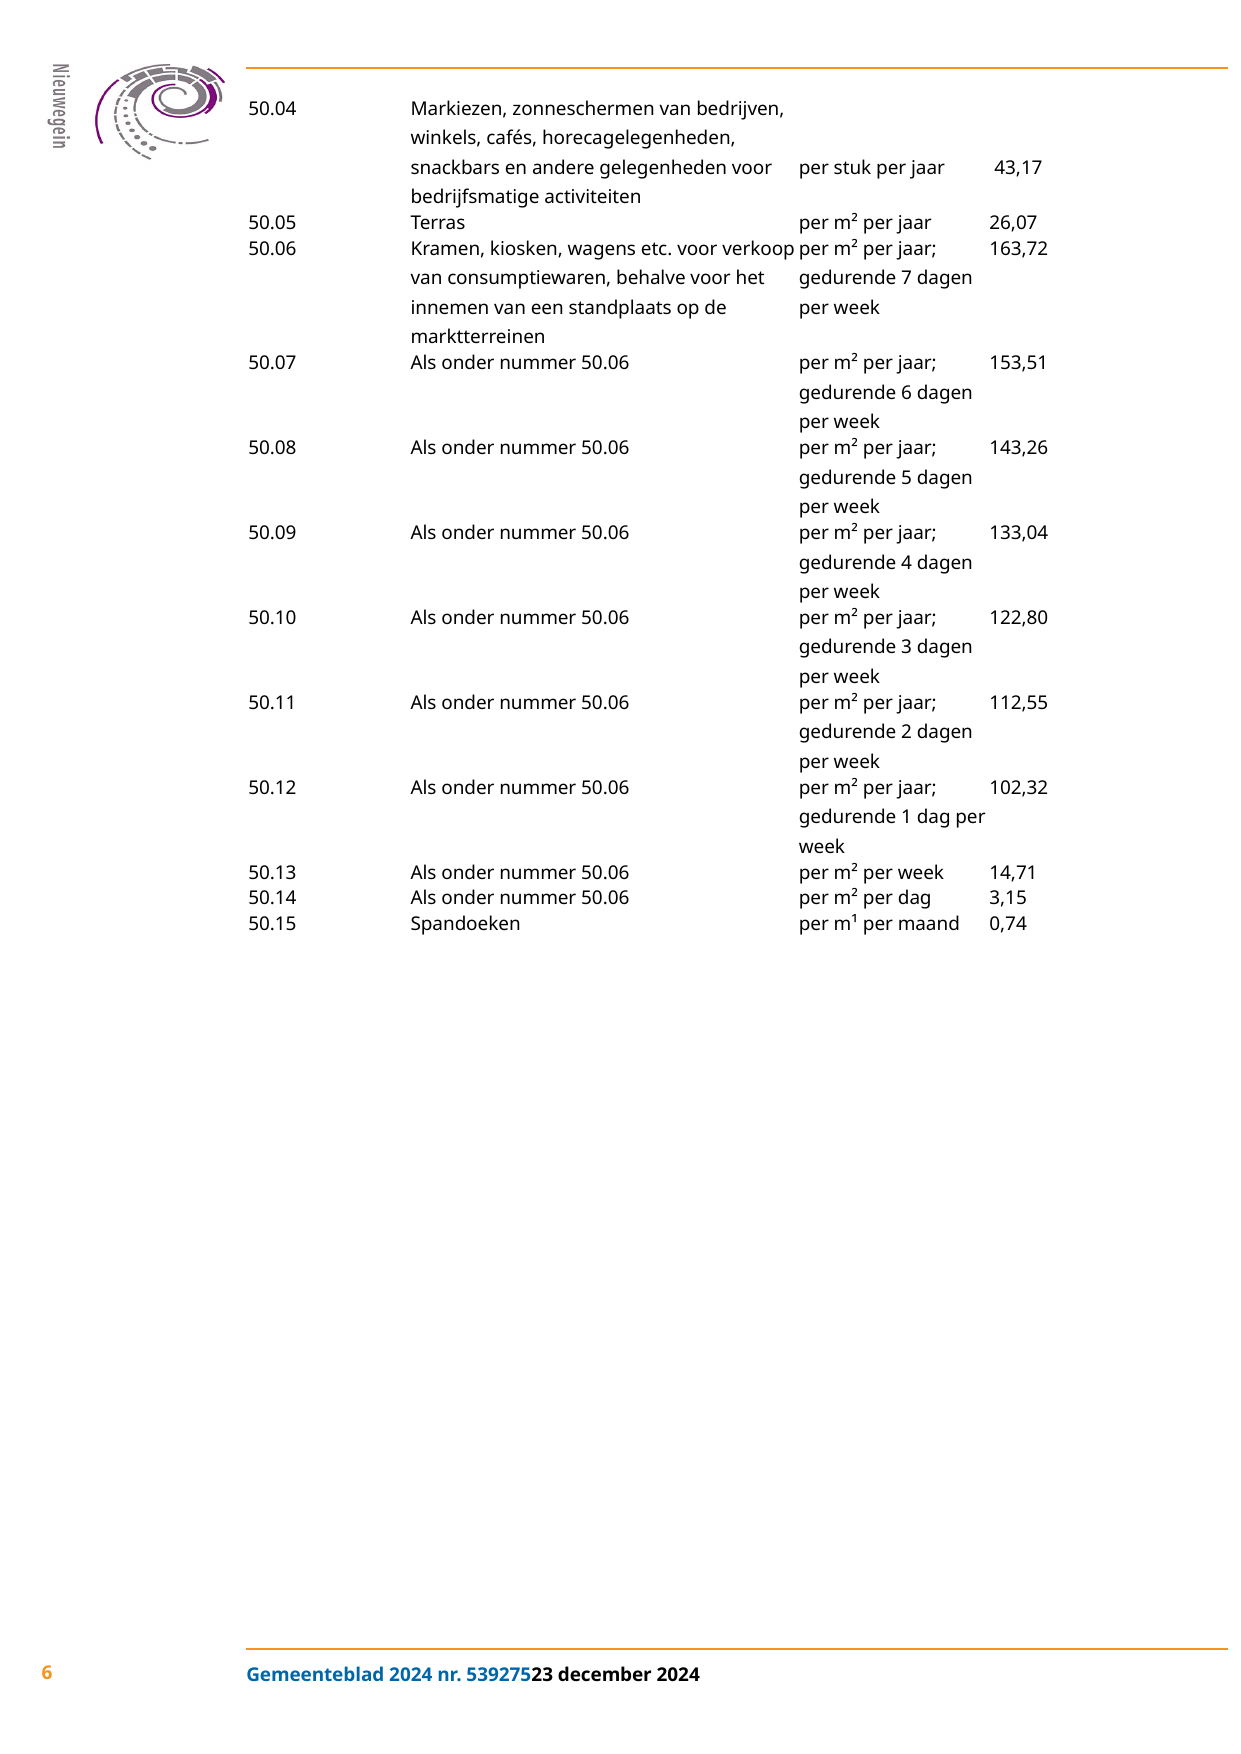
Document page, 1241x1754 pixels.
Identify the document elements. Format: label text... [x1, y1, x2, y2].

table_cell Als onder nummer 50.06 [410, 604, 799, 689]
table_cell per m² per dag [799, 885, 989, 910]
table_cell per m² per jaar [799, 209, 989, 235]
table_cell 43,17 [989, 95, 1152, 209]
table_cell Als onder nummer 50.06 [410, 689, 799, 774]
table_cell 50.15 [248, 910, 410, 936]
table_cell per m² per jaar; gedurende 4 dagen per week [799, 519, 989, 604]
table_cell 163,72 [989, 235, 1152, 349]
table_cell Als onder nummer 50.06 [410, 350, 799, 434]
table_cell per m² per jaar; gedurende 6 dagen per week [799, 350, 989, 434]
table_cell Als onder nummer 50.06 [410, 519, 799, 604]
table_cell Als onder nummer 50.06 [410, 434, 799, 519]
table_cell 50.07 [248, 350, 410, 434]
table_cell Als onder nummer 50.06 [410, 774, 799, 859]
table_cell 50.11 [248, 689, 410, 774]
table_cell 112,55 [989, 689, 1152, 774]
table_cell 143,26 [989, 434, 1152, 519]
table_cell 50.09 [248, 519, 410, 604]
table_cell 50.10 [248, 604, 410, 689]
table_cell 50.04 [248, 95, 410, 209]
table_cell per m² per jaar; gedurende 5 dagen per week [799, 434, 989, 519]
table_cell per m² per week [799, 859, 989, 884]
table_cell 153,51 [989, 350, 1152, 434]
table_cell per m¹ per maand [799, 910, 989, 936]
table_cell 50.06 [248, 235, 410, 349]
table_cell 50.12 [248, 774, 410, 859]
table_cell 50.14 [248, 885, 410, 910]
picture [41, 47, 231, 172]
table_cell 26,07 [989, 209, 1152, 235]
table_cell Terras [410, 209, 799, 235]
table_cell 50.13 [248, 859, 410, 884]
table_cell Spandoeken [410, 910, 799, 936]
table_cell 0,74 [989, 910, 1152, 936]
table_cell per m² per jaar; gedurende 3 dagen per week [799, 604, 989, 689]
table_cell 50.08 [248, 434, 410, 519]
table_cell Kramen, kiosken, wagens etc. voor verkoop van consumptiewaren, behalve voor het innemen van een standplaats op de marktterreinen [410, 235, 799, 349]
table_cell 102,32 [989, 774, 1152, 859]
table_cell per m² per jaar; gedurende 1 dag per week [799, 774, 989, 859]
table_cell 50.05 [248, 209, 410, 235]
table_cell 133,04 [989, 519, 1152, 604]
table_cell per m² per jaar; gedurende 2 dagen per week [799, 689, 989, 774]
table_cell 14,71 [989, 859, 1152, 884]
table_cell per m² per jaar; gedurende 7 dagen per week [799, 235, 989, 349]
table_cell Markiezen, zonneschermen van bedrijven, winkels, cafés, horecagelegenheden, snackbars en andere gelegenheden voor bedrijfsmatige activiteiten [410, 95, 799, 209]
table_cell Als onder nummer 50.06 [410, 859, 799, 884]
table_cell Als onder nummer 50.06 [410, 885, 799, 910]
table_cell per stuk per jaar [799, 95, 989, 209]
table_cell 3,15 [989, 885, 1152, 910]
table_cell 122,80 [989, 604, 1152, 689]
